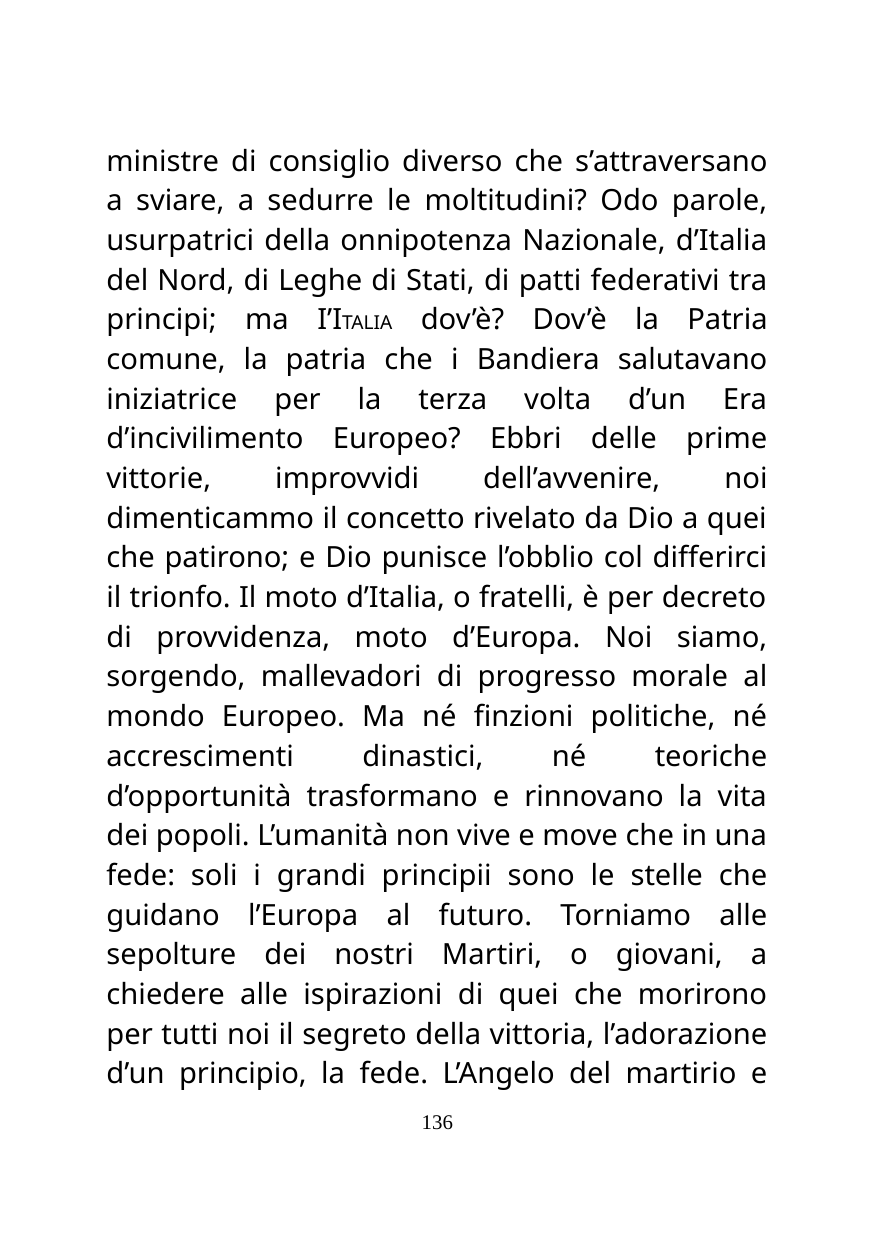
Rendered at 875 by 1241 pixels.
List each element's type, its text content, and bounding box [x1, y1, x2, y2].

text ministre di consiglio diverso che s’attraversano a sviare, a sedurre le moltitudini? Odo parole, usurpatrici della onnipotenza Nazionale, d’Italia del Nord, di Leghe di Stati, di patti federativi tra principi; ma I’Italia dov’è? Dov’è la Patria comune, la patria che i Bandiera salutavano iniziatrice per la terza volta d’un Era d’incivilimento Europeo? Ebbri delle prime vittorie, improvvidi dell’avvenire, noi dimenticammo il concetto rivelato da Dio a quei che patirono; e Dio punisce l’obblio col differirci il trionfo. Il moto d’Italia, o fratelli, è per decreto di provvidenza, moto d’Europa. Noi siamo, sorgendo, mallevadori di progresso morale al mondo Europeo. Ma né finzioni politiche, né accrescimenti dinastici, né teoriche d’opportunità trasformano e rinnovano la vita dei popoli. L’umanità non vive e move che in una fede: soli i grandi principii sono le stelle che guidano l’Europa al futuro. Torniamo alle sepolture dei nostri Martiri, o giovani, a chiedere alle ispirazioni di quei che morirono per tutti noi il segreto della vittoria, l’adorazione d’un principio, la fede. L’Angelo del martirio e [106, 140, 768, 1092]
